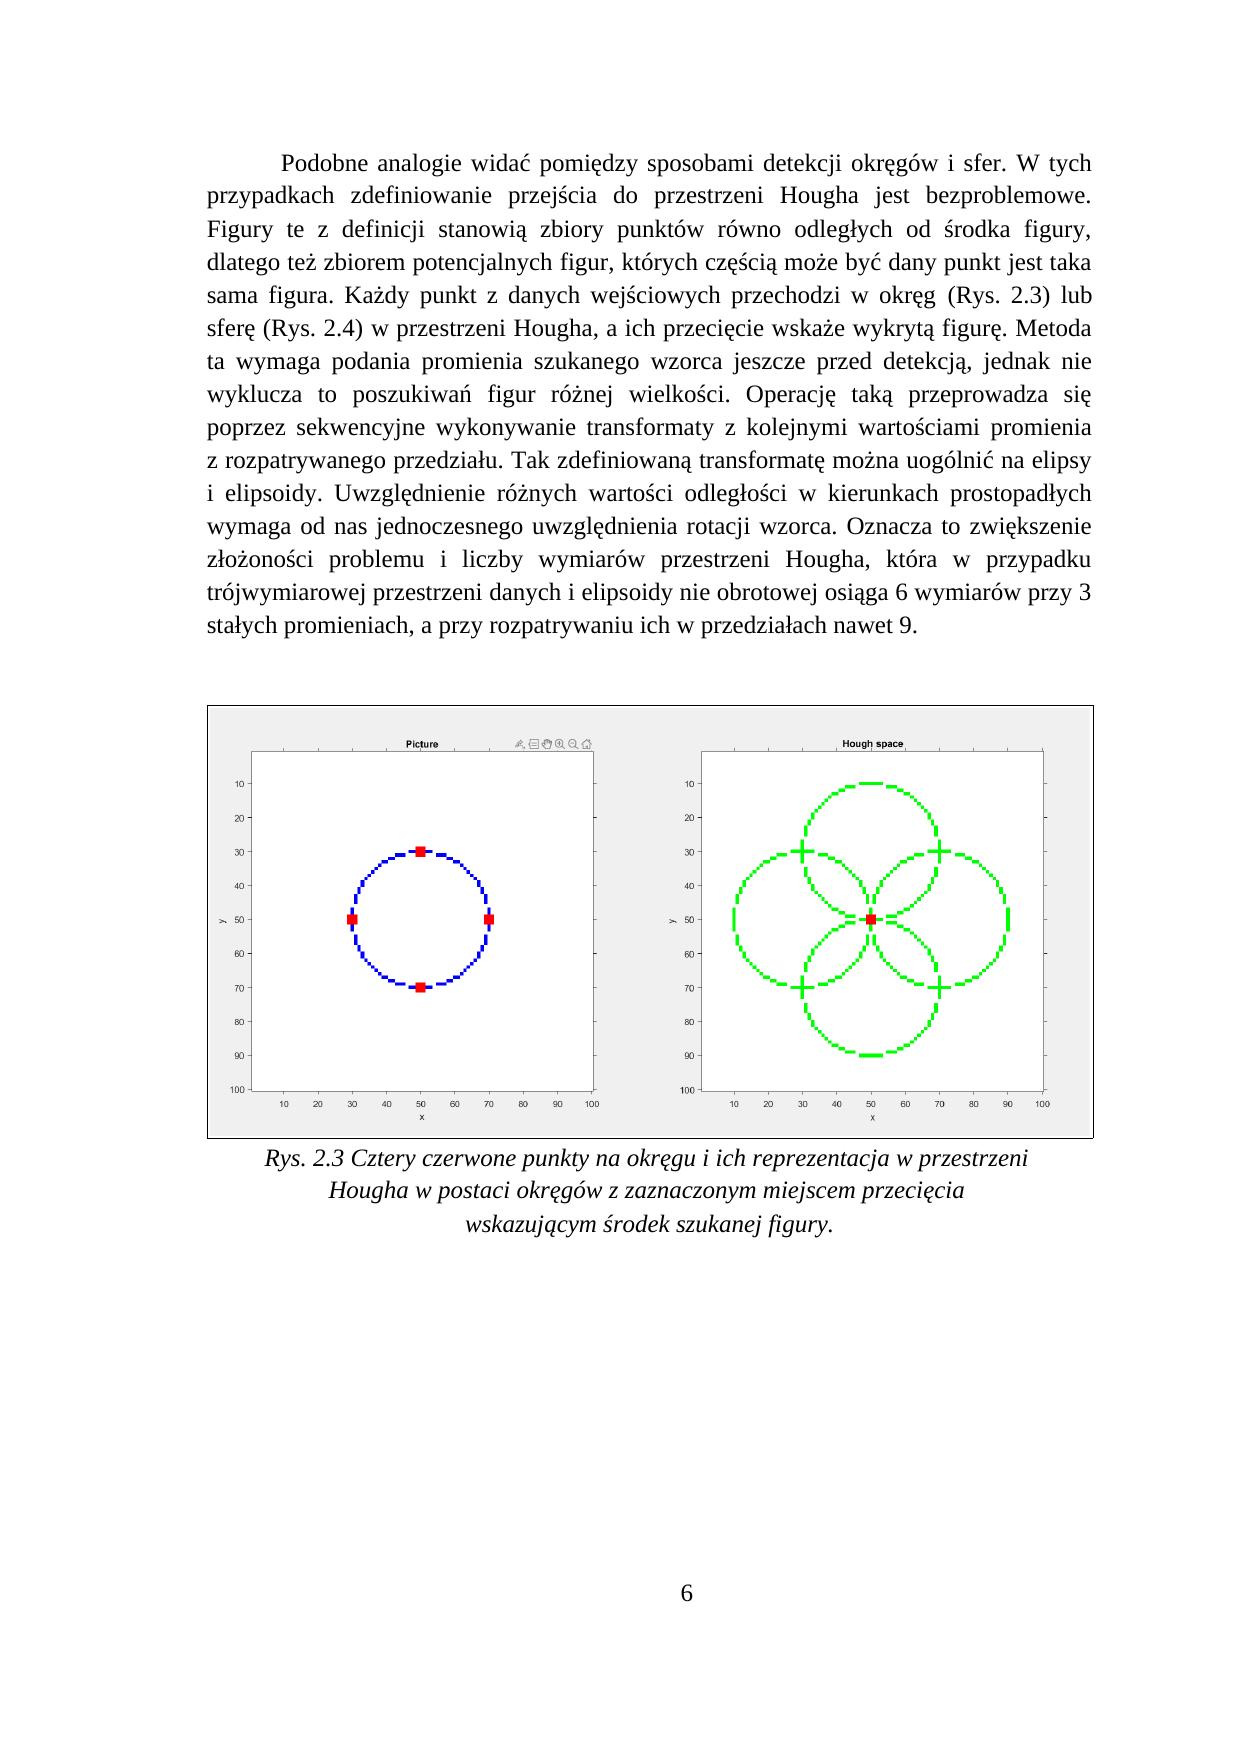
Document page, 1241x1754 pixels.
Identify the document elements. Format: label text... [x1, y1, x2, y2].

picture [209, 708, 1090, 1136]
text Podobne analogie widać pomiędzy sposobami detekcji okręgów i sfer. W tych przypadkach zdefiniowanie przejścia do przestrzeni Hougha jest bezproblemowe. Figury te z definicji stanowią zbiory punktów równo odległych od środka figury, dlatego też zbiorem potencjalnych figur, których częścią może być dany punkt jest taka sama figura. Każdy punkt z danych wejściowych przechodzi w okręg (Rys. 2.3) lub sferę (Rys. 2.4) w przestrzeni Hougha, a ich przecięcie wskaże wykrytą figurę. Metoda ta wymaga podania promienia szukanego wzorca jeszcze przed detekcją, jednak nie wyklucza to poszukiwań figur różnej wielkości. Operację taką przeprowadza się poprzez sekwencyjne wykonywanie transformaty z kolejnymi wartościami promienia z rozpatrywanego przedziału. Tak zdefiniowaną transformatę można uogólnić na elipsy i elipsoidy. Uwzględnienie różnych wartości odległości w kierunkach prostopadłych wymaga od nas jednoczesnego uwzględnienia rotacji wzorca. Oznacza to zwiększenie złożoności problemu i liczby wymiarów przestrzeni Hougha, która w przypadku trójwymiarowej przestrzeni danych i elipsoidy nie obrotowej osiąga 6 wymiarów przy 3 stałych promieniach, a przy rozpatrywaniu ich w przedziałach nawet 9. [207, 148, 1093, 639]
text Rys. 2.3 Cztery czerwone punkty na okręgu i ich reprezentacja w przestrzeni Hougha w postaci okręgów z zaznaczonym miejscem przecięcia wskazującym środek szukanej figury. [207, 1139, 1093, 1237]
text [208, 706, 1093, 1138]
